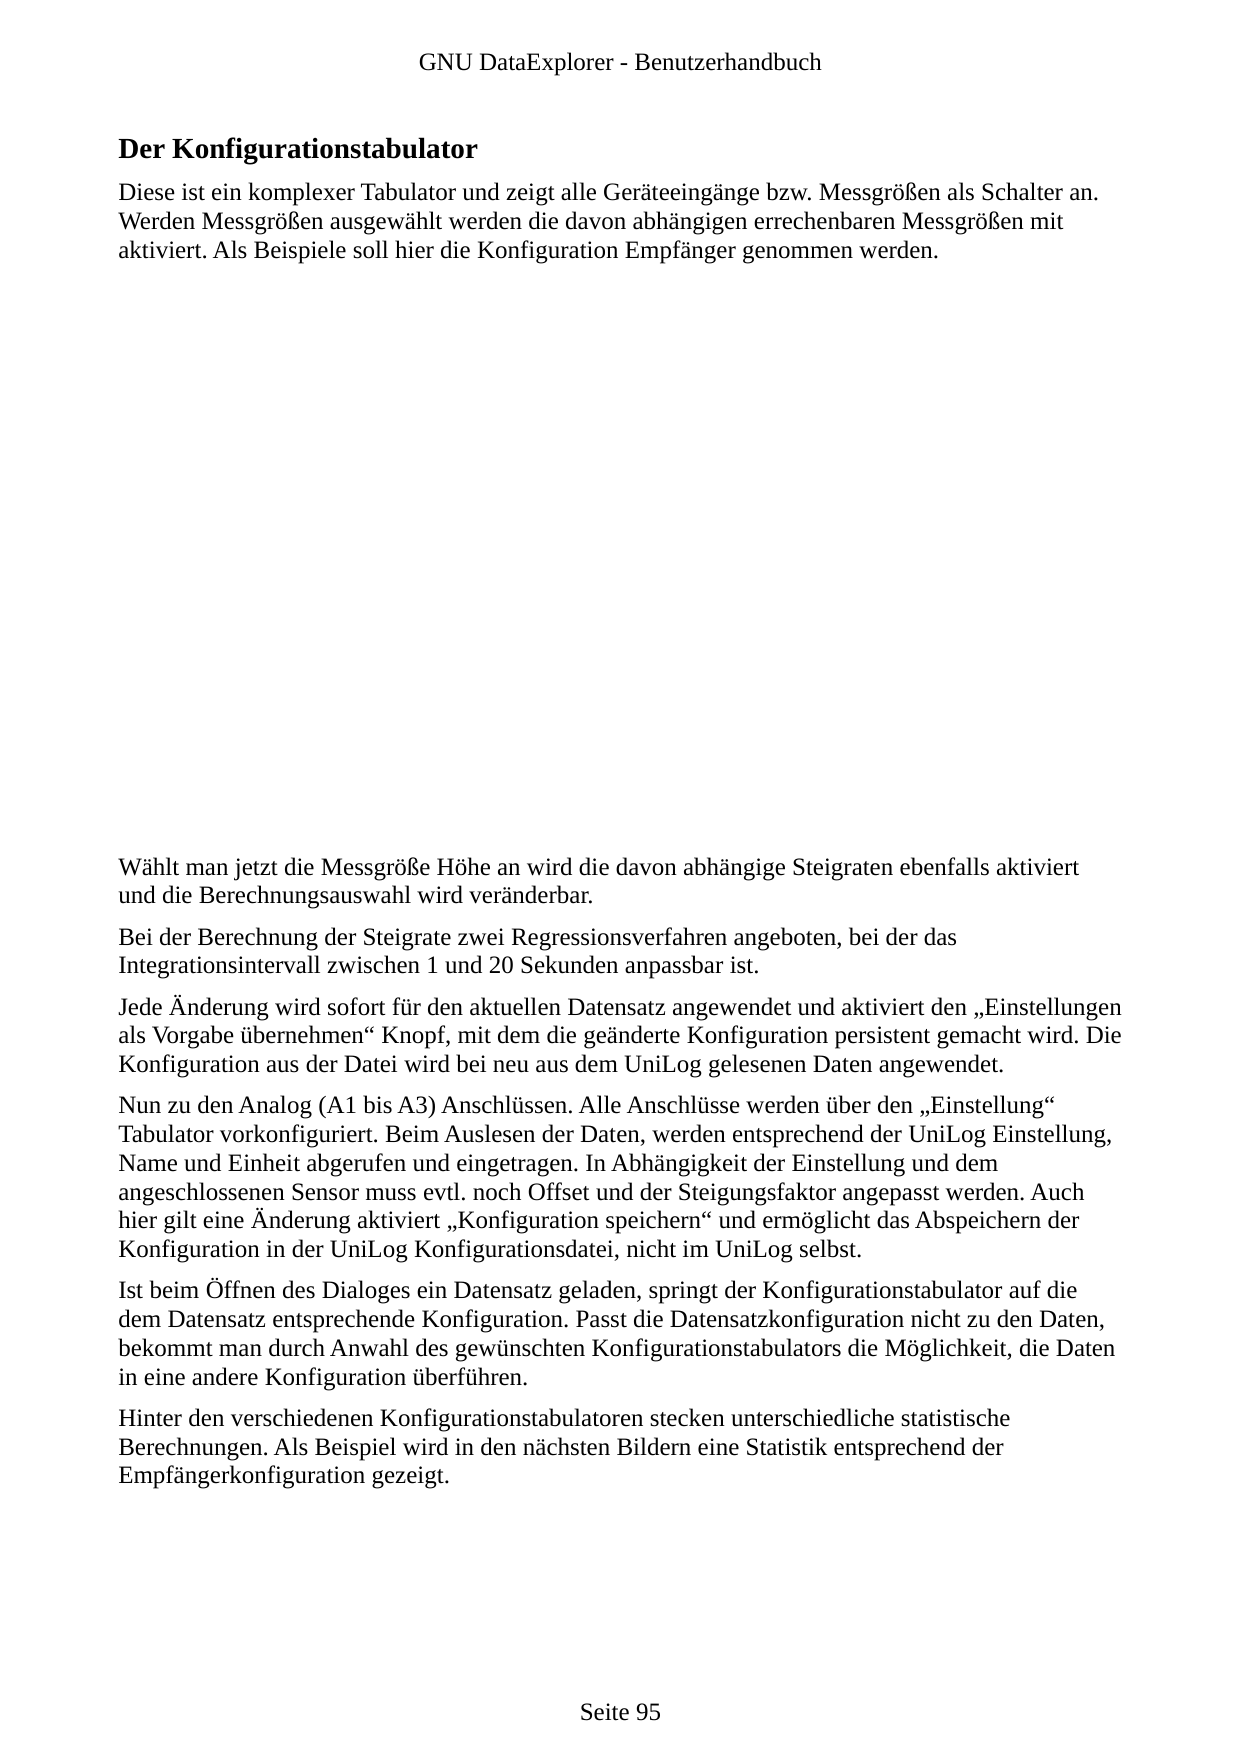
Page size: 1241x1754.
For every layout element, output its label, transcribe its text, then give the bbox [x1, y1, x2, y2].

subtitle Der Konfigurationstabulator [118, 131, 1122, 165]
text Hinter den verschiedenen Konfigurationstabulatoren stecken unterschiedliche statistische Berechnungen. Als Beispiel wird in den nächsten Bildern eine Statistik entsprechend der Empfängerkonfiguration gezeigt. [118, 1403, 1122, 1489]
text Bei der Berechnung der Steigrate zwei Regressionsverfahren angeboten, bei der das Integrationsintervall zwischen 1 und 20 Sekunden anpassbar ist. [118, 922, 1122, 979]
text Diese ist ein komplexer Tabulator und zeigt alle Geräteeingänge bzw. Messgrößen als Schalter an. Werden Messgrößen ausgewählt werden die davon abhängigen errechenbaren Messgrößen mit aktiviert. Als Beispiele soll hier die Konfiguration Empfänger genommen werden. [118, 177, 1122, 263]
text Nun zu den Analog (A1 bis A3) Anschlüssen. Alle Anschlüsse werden über den „Einstellung“ Tabulator vorkonfiguriert. Beim Auslesen der Daten, werden entsprechend der UniLog Einstellung, Name und Einheit abgerufen und eingetragen. In Abhängigkeit der Einstellung und dem angeschlossenen Sensor muss evtl. noch Offset und der Steigungsfaktor angepasst werden. Auch hier gilt eine Änderung aktiviert „Konfiguration speichern“ und ermöglicht das Abspeichern der Konfiguration in der UniLog Konfigurationsdatei, nicht im UniLog selbst. [118, 1091, 1122, 1263]
text Jede Änderung wird sofort für den aktuellen Datensatz angewendet und aktiviert den „Einstellungen als Vorgabe übernehmen“ Knopf, mit dem die geänderte Konfiguration persistent gemacht wird. Die Konfiguration aus der Datei wird bei neu aus dem UniLog gelesenen Daten angewendet. [118, 992, 1122, 1078]
text Wählt man jetzt die Messgröße Höhe an wird die davon abhängige Steigraten ebenfalls aktiviert und die Berechnungsauswahl wird veränderbar. [118, 852, 1122, 909]
text Ist beim Öffnen des Dialoges ein Datensatz geladen, springt der Konfigurationstabulator auf die dem Datensatz entsprechende Konfiguration. Passt die Datensatzkonfiguration nicht zu den Daten, bekommt man durch Anwahl des gewünschten Konfigurationstabulators die Möglichkeit, die Daten in eine andere Konfiguration überführen. [118, 1276, 1122, 1391]
